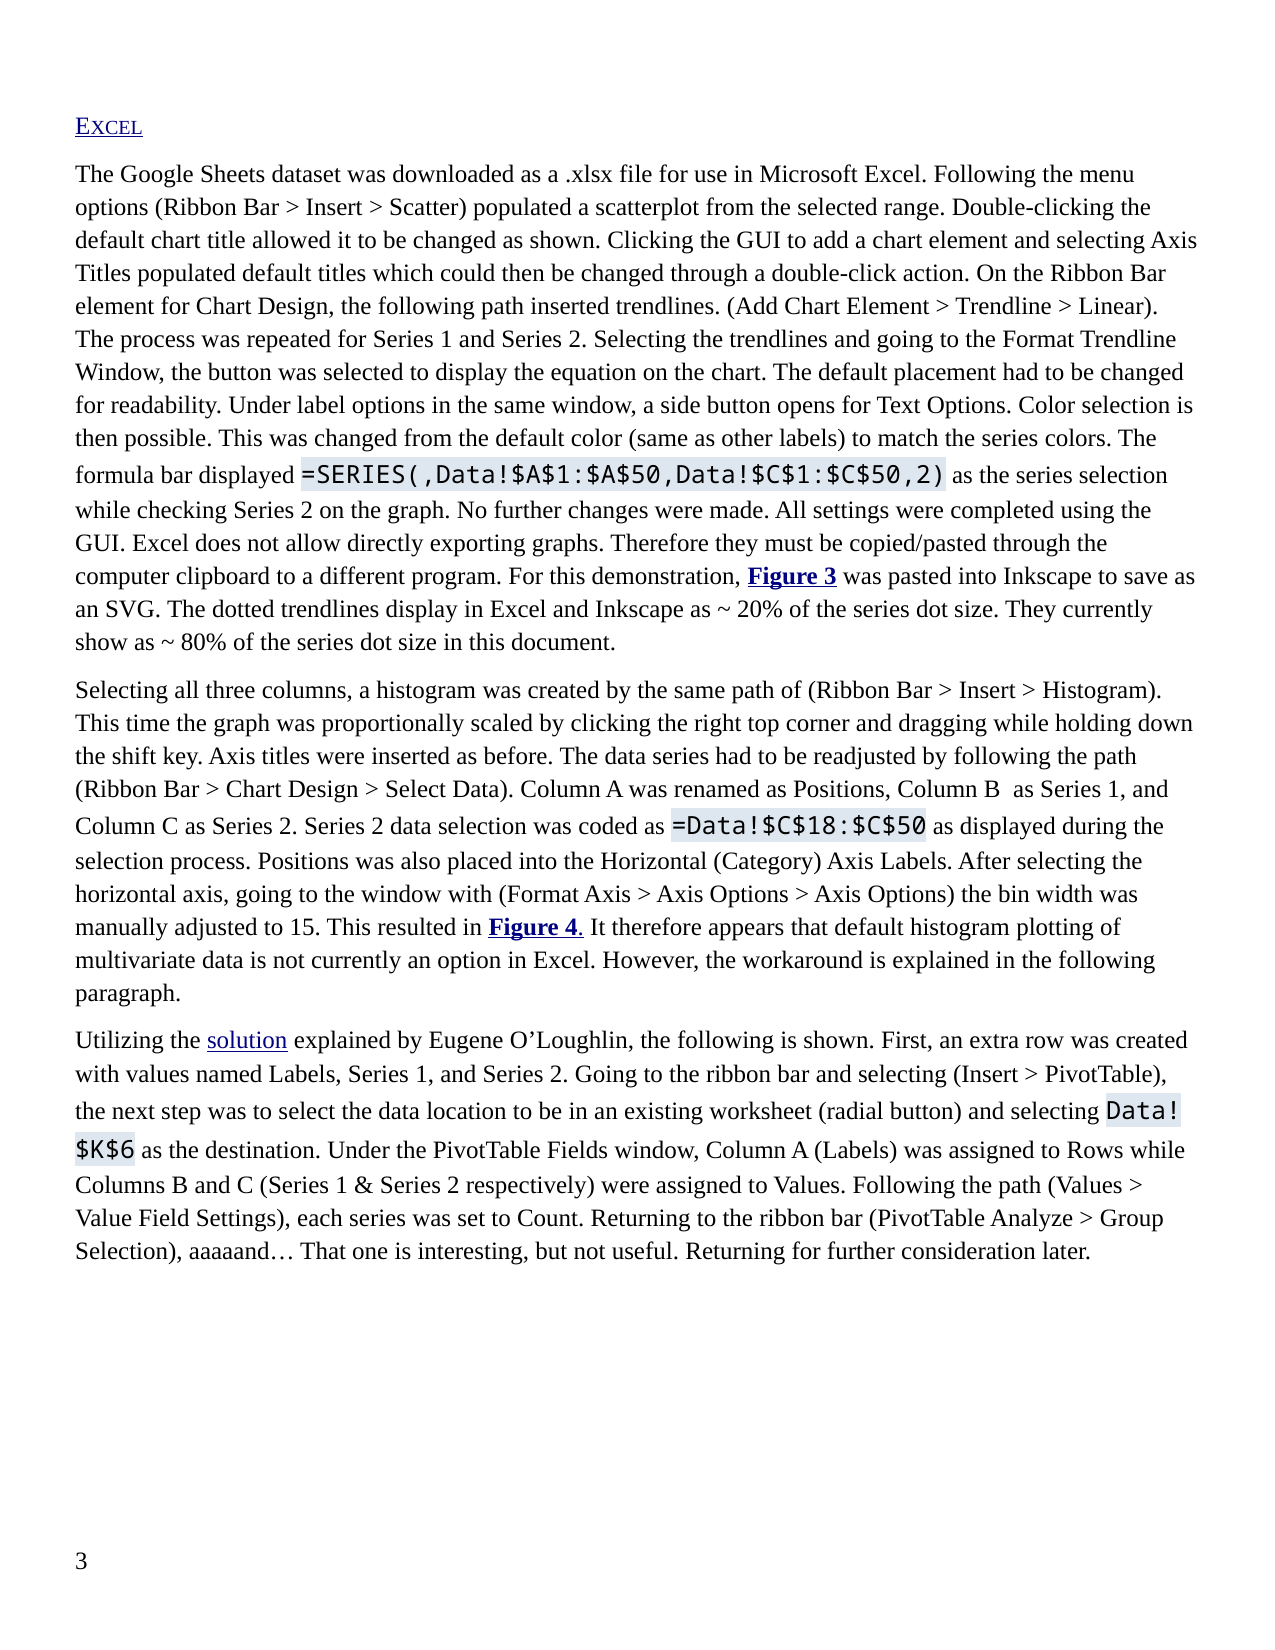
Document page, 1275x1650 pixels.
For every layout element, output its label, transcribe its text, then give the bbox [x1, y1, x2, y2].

text Selecting all three columns, a histogram was created by the same path of (Ribbon Bar > Insert > Histogram). This time the graph was proportionally scaled by clicking the right top corner and dragging while holding down the shift key. Axis titles were inserted as before. The data series had to be readjusted by following the path (Ribbon Bar > Chart Design > Select Data). Column A was renamed as Positions, Column B as Series 1, and Column C as Series 2. Series 2 data selection was coded as =Data!$C$18:$C$50 as displayed during the selection process. Positions was also placed into the Horizontal (Category) Axis Labels. After selecting the horizontal axis, going to the window with (Format Axis > Axis Options > Axis Options) the bin width was manually adjusted to 15. This resulted in Figure 4. It therefore appears that default histogram plotting of multivariate data is not currently an option in Excel. However, the workaround is explained in the following paragraph. [75, 675, 1200, 1007]
text Excel [75, 111, 1200, 140]
text Utilizing the solution explained by Eugene O’Loughlin, the following is shown. First, an extra row was created with values named Labels, Series 1, and Series 2. Going to the ribbon bar and selecting (Insert > PivotTable), the next step was to select the data location to be in an existing worksheet (radial button) and selecting Data!$K$6 as the destination. Under the PivotTable Fields window, Column A (Labels) was assigned to Rows while Columns B and C (Series 1 & Series 2 respectively) were assigned to Values. Following the path (Values > Value Field Settings), each series was set to Count. Returning to the ribbon bar (PivotTable Analyze > Group Selection), aaaaand… That one is interesting, but not useful. Returning for further consideration later. [75, 1026, 1200, 1265]
text The Google Sheets dataset was downloaded as a .xlsx file for use in Microsoft Excel. Following the menu options (Ribbon Bar > Insert > Scatter) populated a scatterplot from the selected range. Double-clicking the default chart title allowed it to be changed as shown. Clicking the GUI to add a chart element and selecting Axis Titles populated default titles which could then be changed through a double-click action. On the Ribbon Bar element for Chart Design, the following path inserted trendlines. (Add Chart Element > Trendline > Linear). The process was repeated for Series 1 and Series 2. Selecting the trendlines and going to the Format Trendline Window, the button was selected to display the equation on the chart. The default placement had to be changed for readability. Under label options in the same window, a side button opens for Text Options. Color selection is then possible. This was changed from the default color (same as other labels) to match the series colors. The formula bar displayed =SERIES(,Data!$A$1:$A$50,Data!$C$1:$C$50,2) as the series selection while checking Series 2 on the graph. No further changes were made. All settings were completed using the GUI. Excel does not allow directly exporting graphs. Therefore they must be copied/pasted through the computer clipboard to a different program. For this demonstration, Figure 3 was pasted into Inkscape to save as an SVG. The dotted trendlines display in Excel and Inkscape as ~ 20% of the series dot size. They currently show as ~ 80% of the series dot size in this document. [75, 159, 1200, 656]
